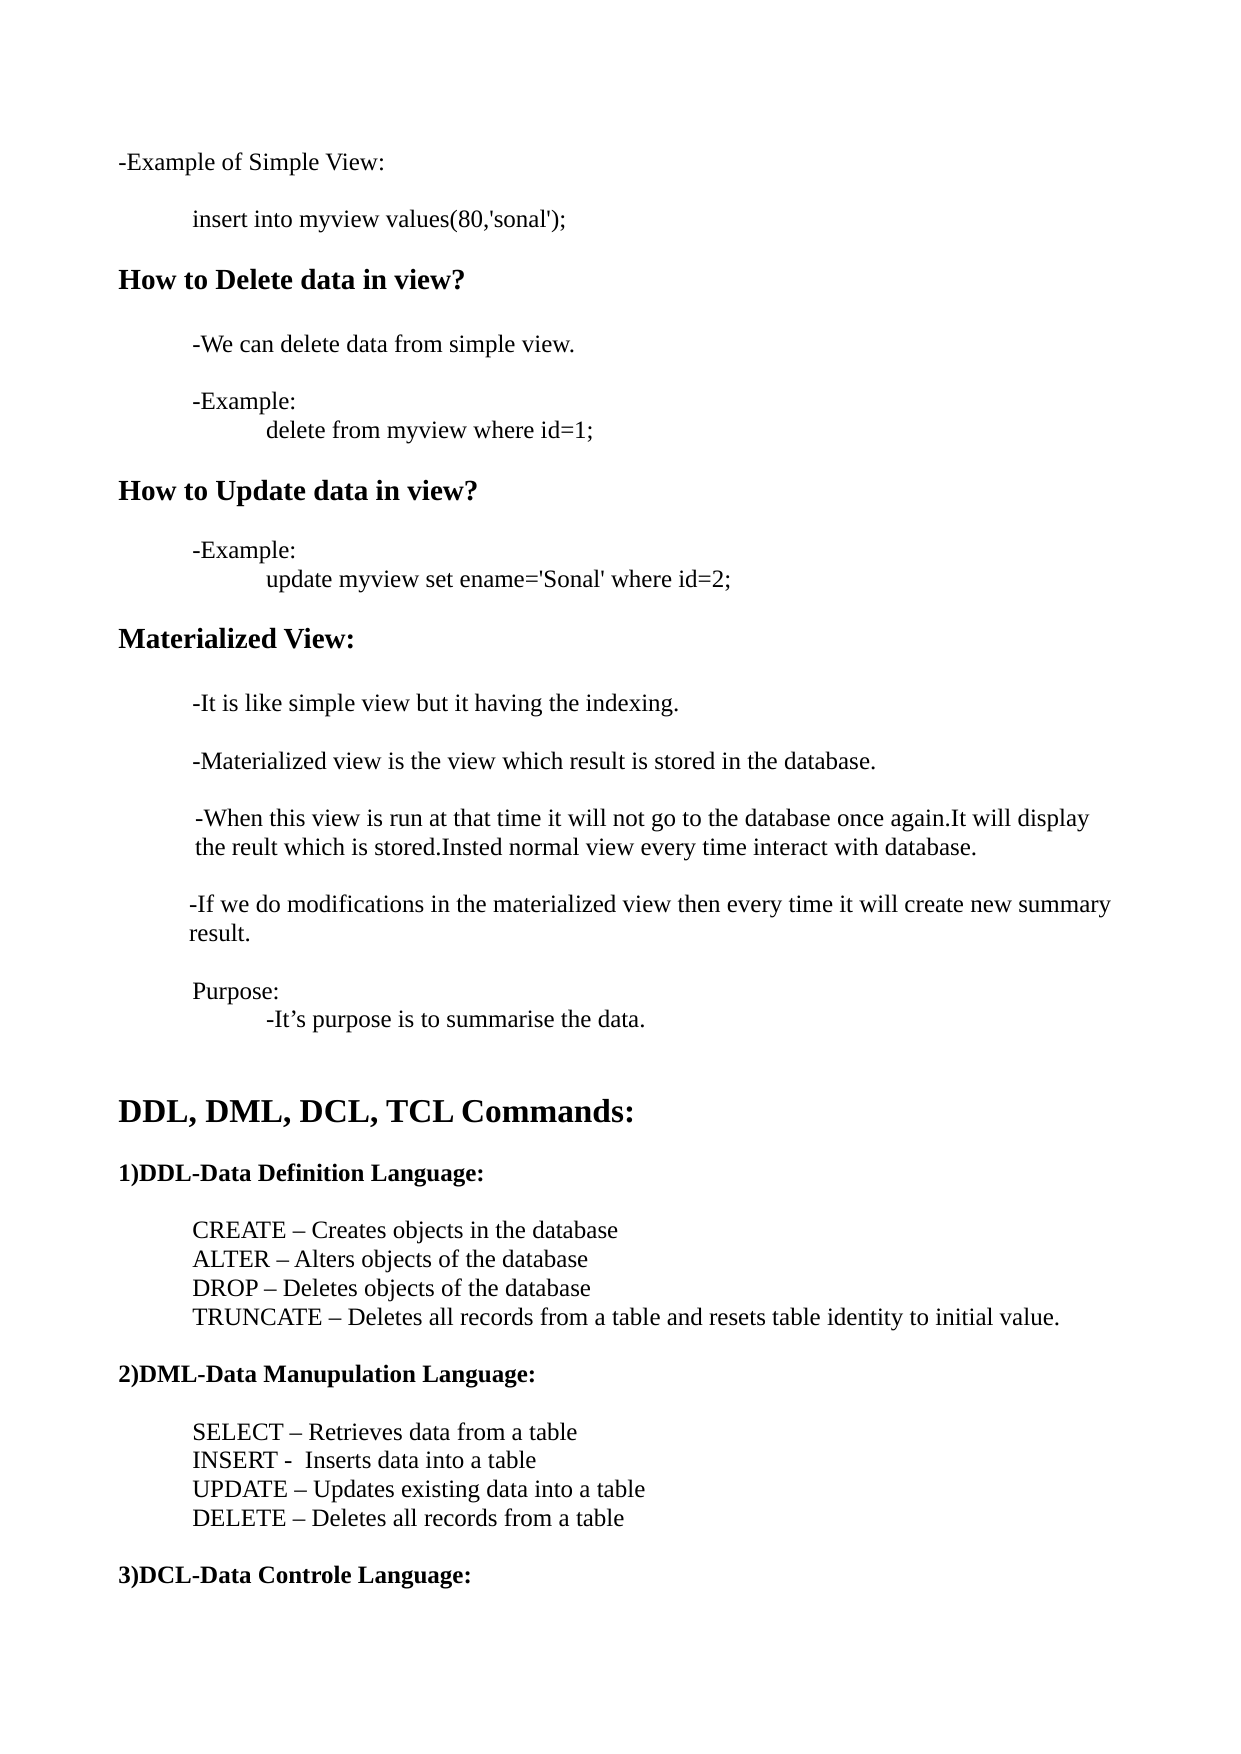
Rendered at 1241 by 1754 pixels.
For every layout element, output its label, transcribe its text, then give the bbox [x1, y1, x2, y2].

text How to Update data in view? [118, 473, 1122, 506]
text 2)DML-Data Manupulation Language: [118, 1359, 1122, 1388]
text INSERT - Inserts data into a table [118, 1445, 1122, 1474]
text 1)DDL-Data Definition Language: [118, 1158, 1122, 1187]
text ALTER – Alters objects of the database [118, 1244, 1122, 1273]
text -If we do modifications in the materialized view then every time it will create new summary result. [112, 889, 1122, 947]
text insert into myview values(80,'sonal'); [118, 204, 1122, 233]
text -When this view is run at that time it will not go to the database once again.It will display the reult which is stored.Insted normal view every time interact with database. [183, 803, 1122, 861]
text CREATE – Creates objects in the database [118, 1215, 1122, 1244]
text 3)DCL-Data Controle Language: [118, 1560, 1122, 1589]
text -Materialized view is the view which result is stored in the database. [118, 746, 1122, 774]
text update myview set ename='Sonal' where id=2; [118, 564, 1122, 592]
text -It is like simple view but it having the indexing. [118, 688, 1122, 717]
text TRUNCATE – Deletes all records from a table and resets table identity to initial value. [118, 1302, 1122, 1330]
text Purpose: [118, 976, 1122, 1004]
text How to Delete data in view? [118, 262, 1122, 295]
text -We can delete data from simple view. [118, 329, 1122, 358]
text -It’s purpose is to summarise the data. [118, 1004, 1122, 1033]
text UPDATE – Updates existing data into a table [118, 1474, 1122, 1503]
text -Example of Simple View: [118, 147, 1122, 176]
text Materialized View: [118, 621, 1122, 655]
text DDL, DML, DCL, TCL Commands: [118, 1091, 1122, 1129]
text SELECT – Retrieves data from a table [118, 1417, 1122, 1445]
text DELETE – Deletes all records from a table [118, 1503, 1122, 1532]
text delete from myview where id=1; [118, 415, 1122, 444]
text DROP – Deletes objects of the database [118, 1273, 1122, 1302]
text -Example: [118, 535, 1122, 564]
text -Example: [118, 386, 1122, 415]
